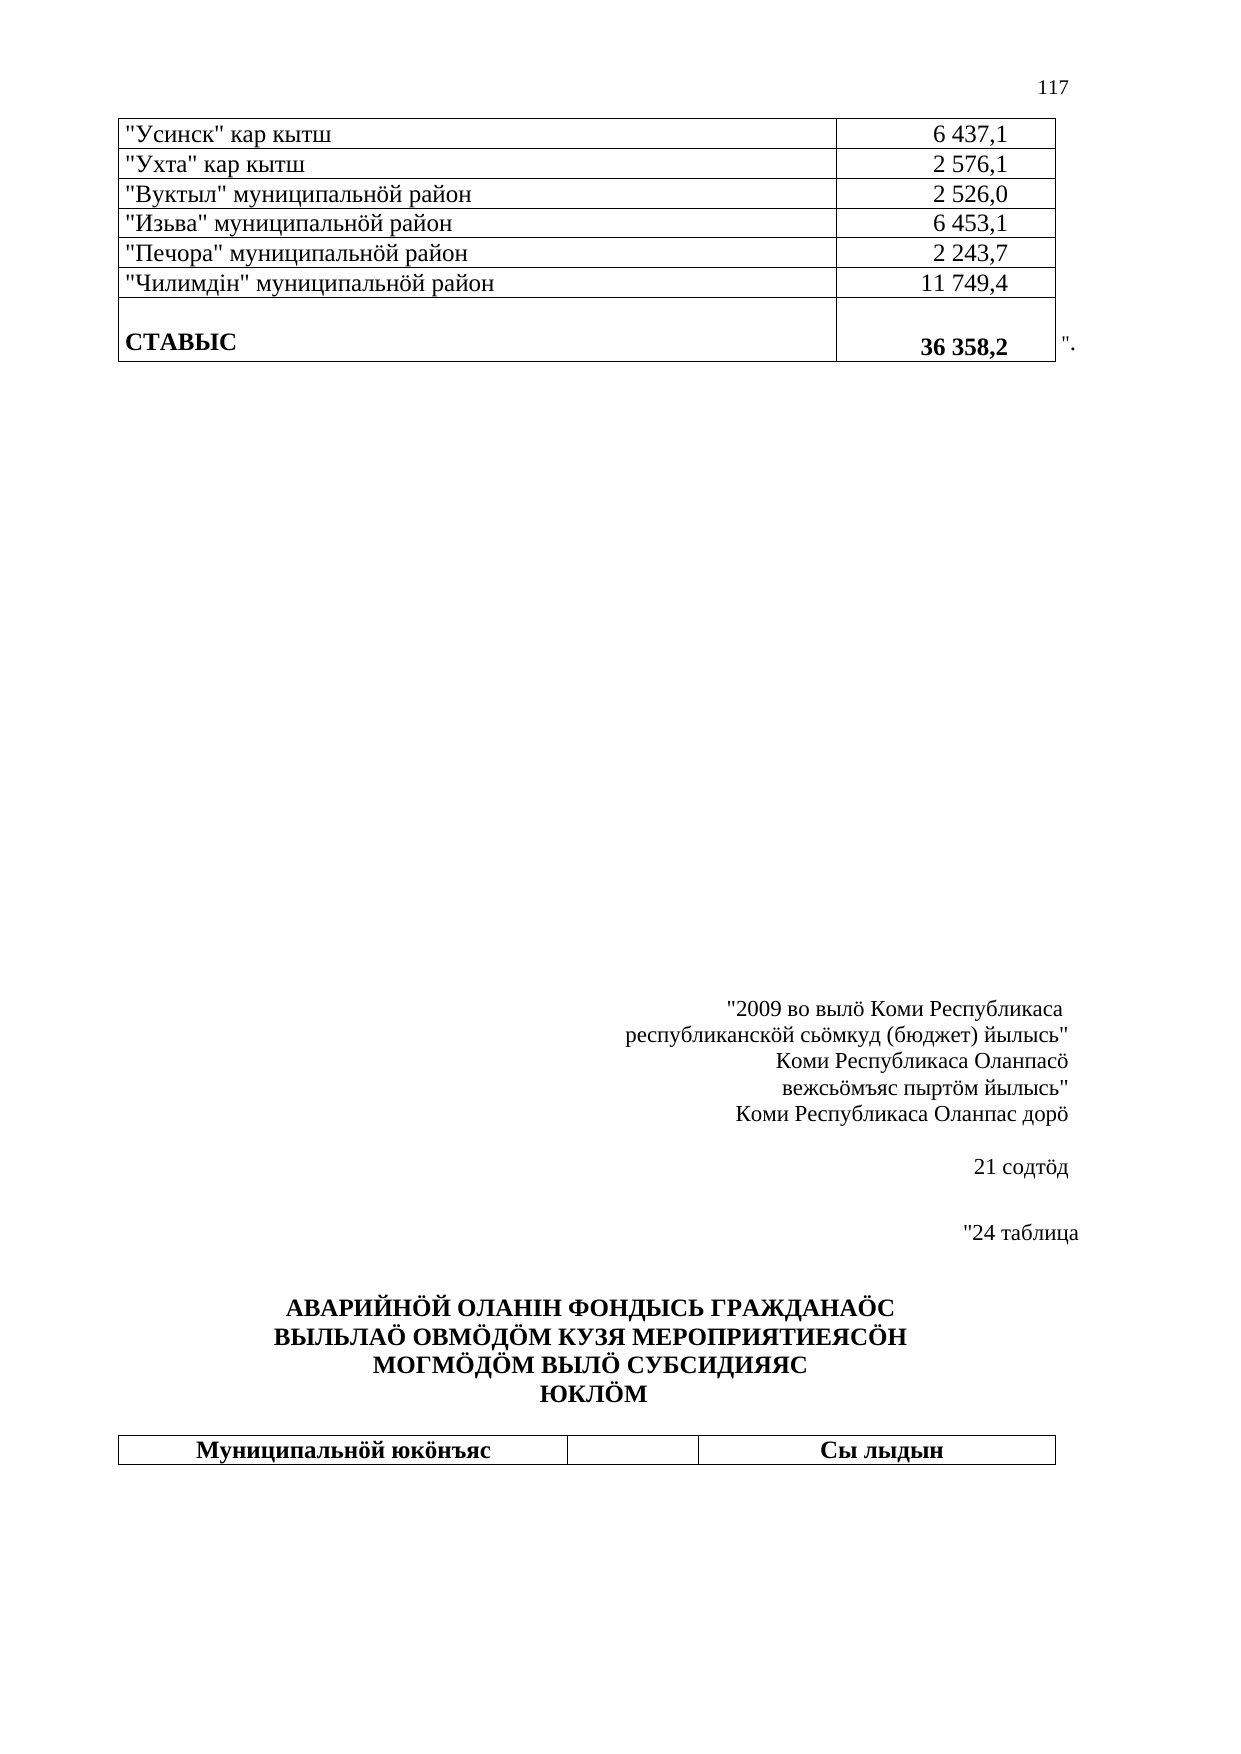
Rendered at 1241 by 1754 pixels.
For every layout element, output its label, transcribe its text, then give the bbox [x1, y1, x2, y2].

table_cell СТАВЫС [119, 298, 836, 361]
text "24 таблица [118, 1219, 1079, 1245]
table_cell 6 453,1 [837, 209, 1055, 237]
text МОГМÖДÖМ ВЫЛÖ СУБСИДИЯЯС [118, 1351, 1069, 1379]
table_cell "Усинск" кар кытш [119, 119, 836, 148]
table_cell "Печора" муниципальнöй район [119, 238, 836, 267]
table_cell 36 358,2 [837, 298, 1055, 361]
table_cell "Ухта" кар кытш [119, 149, 836, 178]
table_cell "Изьва" муниципальнöй район [119, 209, 836, 237]
table_cell [1056, 148, 1093, 178]
table_cell 11 749,4 [837, 268, 1055, 297]
table_cell 6 437,1 [837, 119, 1055, 148]
text Коми Республикаса Оланпасö [118, 1047, 1069, 1074]
text Коми Республикаса Оланпас дорö [118, 1100, 1069, 1126]
table_cell [1056, 267, 1093, 297]
table_header [568, 1436, 698, 1464]
text АВАРИЙНÖЙ ОЛАНIН ФОНДЫСЬ ГРАЖДАНАÖС [118, 1293, 1069, 1322]
text "2009 во вылö Коми Республикаса [118, 995, 1069, 1021]
text вежсьöмъяс пыртöм йылысь" [118, 1074, 1069, 1100]
table_cell ". [1056, 297, 1093, 361]
table_header Сы лыдын [699, 1436, 1055, 1464]
text ЮКЛÖМ [118, 1379, 1069, 1408]
table_cell [1056, 208, 1093, 237]
text республиканскöй сьöмкуд (бюджет) йылысь" [118, 1021, 1069, 1047]
table_header Муниципальнöй юкöнъяс [119, 1436, 567, 1464]
text 21 содтöд [118, 1153, 1069, 1179]
table_cell 2 526,0 [837, 179, 1055, 207]
table_header [1056, 1435, 1093, 1464]
table_cell 2 576,1 [837, 149, 1055, 178]
table_cell [1056, 237, 1093, 267]
table_cell 2 243,7 [837, 238, 1055, 267]
table_cell [1056, 118, 1093, 148]
table_cell "Чилимдін" муниципальнöй район [119, 268, 836, 297]
table_cell "Вуктыл" муниципальнöй район [119, 179, 836, 207]
text ВЫЛЬЛАÖ ОВМÖДÖМ КУЗЯ МЕРОПРИЯТИЕЯСÖН [118, 1322, 1069, 1351]
table_cell [1056, 178, 1093, 207]
